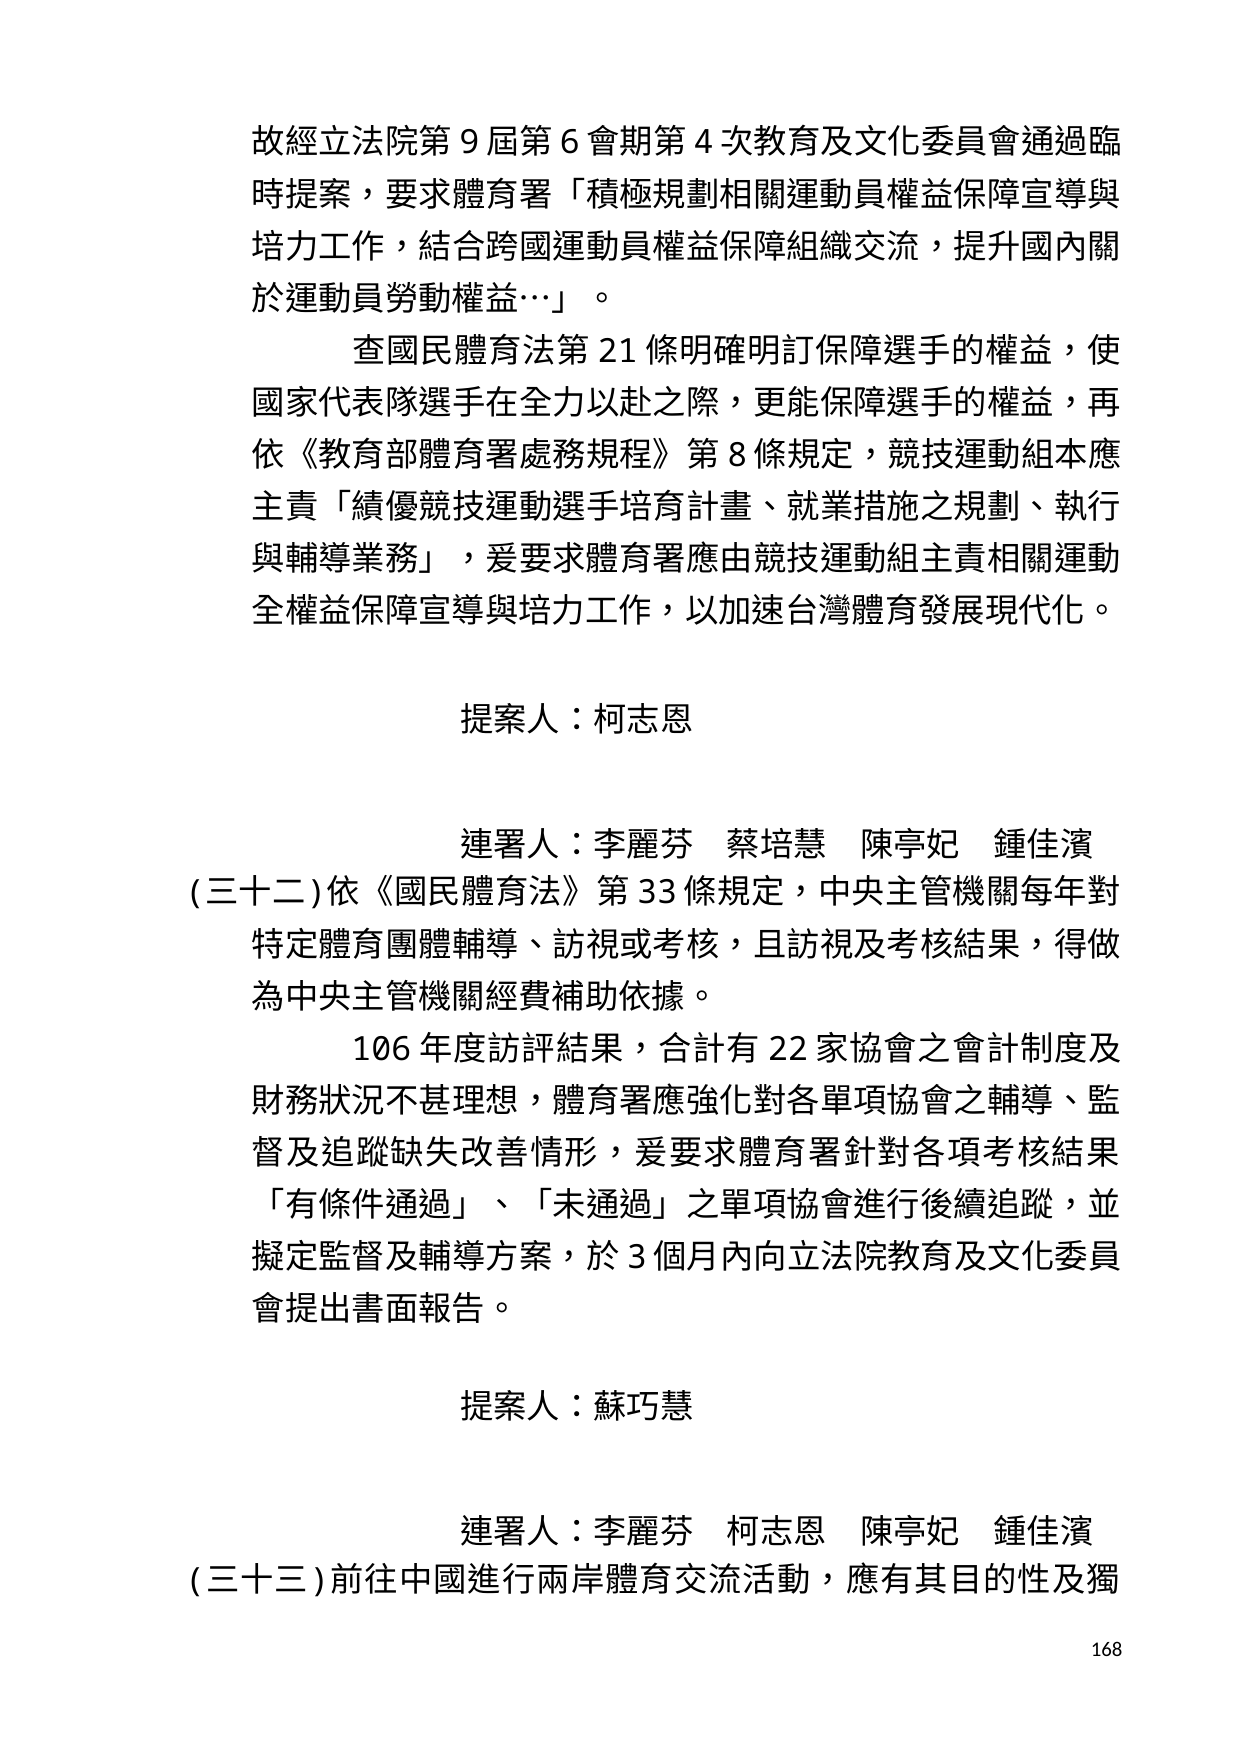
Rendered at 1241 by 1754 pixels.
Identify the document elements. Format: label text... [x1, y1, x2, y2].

text (三十二)依《國民體育法》第33條規定，中央主管機關每年對特定體育團體輔導、訪視或考核，且訪視及考核結果，得做為中央主管機關經費補助依據。 [185, 862, 1122, 1018]
text 提案人：蘇巧慧 [460, 1362, 1122, 1425]
text 提案人：柯志恩 [460, 675, 1122, 737]
text 查國民體育法第21條明確明訂保障選手的權益，使國家代表隊選手在全力以赴之際，更能保障選手的權益，再依《教育部體育署處務規程》第8條規定，競技運動組本應主責「績優競技運動選手培育計畫、就業措施之規劃、執行與輔導業務」，爰要求體育署應由競技運動組主責相關運動全權益保障宣導與培力工作，以加速台灣體育發展現代化。 [185, 321, 1122, 633]
text 106年度訪評結果，合計有22家協會之會計制度及財務狀況不甚理想，體育署應強化對各單項協會之輔導、監督及追蹤缺失改善情形，爰要求體育署針對各項考核結果「有條件通過」、「未通過」之單項協會進行後續追蹤，並擬定監督及輔導方案，於3個月內向立法院教育及文化委員會提出書面報告。 [185, 1018, 1122, 1331]
text 連署人：李麗芬 蔡培慧 陳亭妃 鍾佳濱 [460, 800, 1122, 862]
text (三十三)前往中國進行兩岸體育交流活動，應有其目的性及獨 [185, 1550, 1122, 1602]
text 故經立法院第9屆第6會期第4次教育及文化委員會通過臨時提案，要求體育署「積極規劃相關運動員權益保障宣導與培力工作，結合跨國運動員權益保障組織交流，提升國內關於運動員勞動權益…」。 [185, 112, 1122, 321]
text 連署人：李麗芬 柯志恩 陳亭妃 鍾佳濱 [460, 1487, 1122, 1550]
